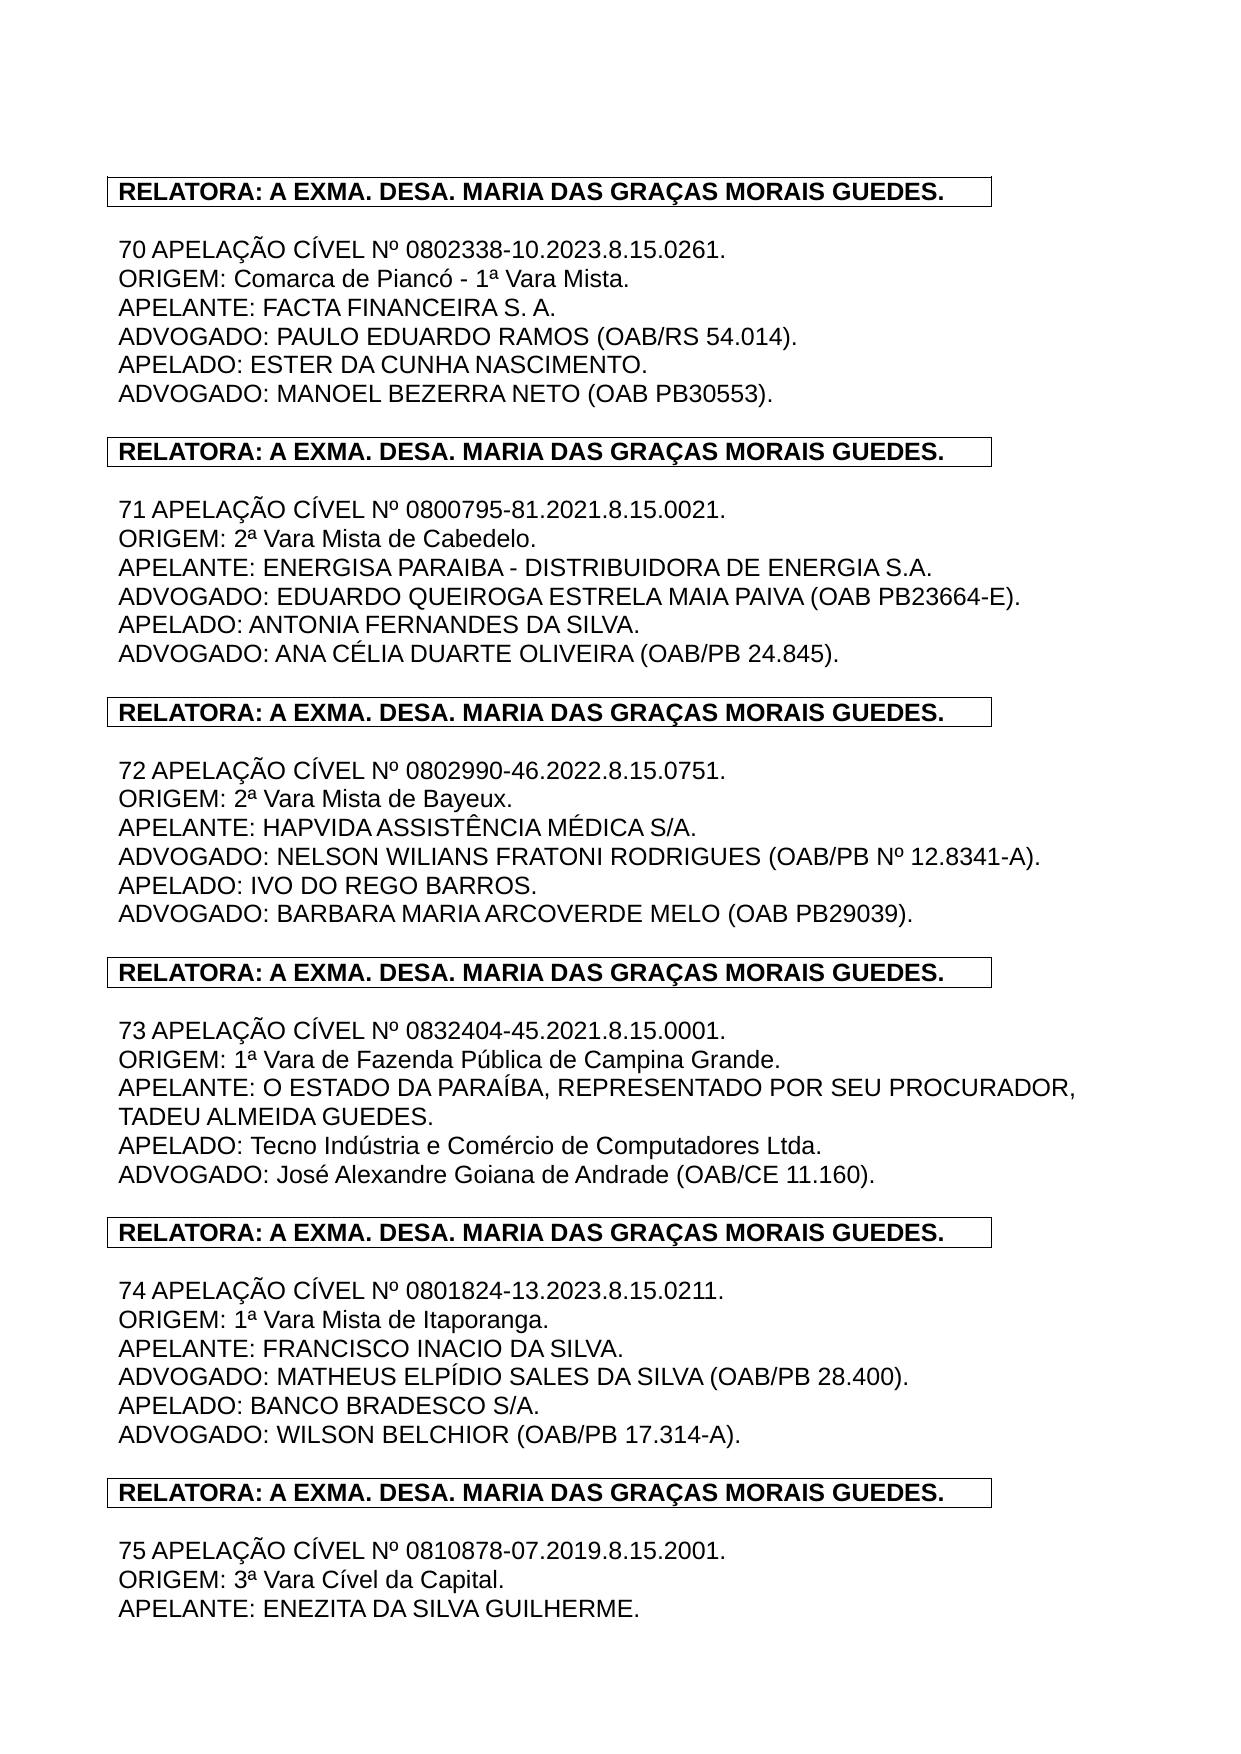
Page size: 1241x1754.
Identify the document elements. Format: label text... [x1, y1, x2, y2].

text ADVOGADO: PAULO EDUARDO RAMOS (OAB/RS 54.014). [118, 322, 1122, 350]
text APELANTE: FACTA FINANCEIRA S. A. [118, 293, 1122, 322]
text ORIGEM: 2ª Vara Mista de Cabedelo. [118, 524, 1122, 553]
text 72 APELAÇÃO CÍVEL Nº 0802990-46.2022.8.15.0751. [118, 756, 1122, 784]
text ORIGEM: 1ª Vara de Fazenda Pública de Campina Grande. [118, 1045, 1122, 1073]
text APELADO: IVO DO REGO BARROS. [118, 871, 1122, 899]
text ORIGEM: Comarca de Piancó - 1ª Vara Mista. [118, 264, 1122, 293]
text 71 APELAÇÃO CÍVEL Nº 0800795-81.2021.8.15.0021. [118, 496, 1122, 524]
text ADVOGADO: BARBARA MARIA ARCOVERDE MELO (OAB PB29039). [118, 899, 1122, 928]
text 73 APELAÇÃO CÍVEL Nº 0832404-45.2021.8.15.0001. [118, 1016, 1122, 1045]
text APELADO: ANTONIA FERNANDES DA SILVA. [118, 611, 1122, 639]
text APELANTE: HAPVIDA ASSISTÊNCIA MÉDICA S/A. [118, 813, 1122, 842]
text APELADO: ESTER DA CUNHA NASCIMENTO. [118, 350, 1122, 379]
text ADVOGADO: MANOEL BEZERRA NETO (OAB PB30553). [118, 379, 1122, 408]
text 74 APELAÇÃO CÍVEL Nº 0801824-13.2023.8.15.0211. [118, 1276, 1122, 1305]
text ADVOGADO: EDUARDO QUEIROGA ESTRELA MAIA PAIVA (OAB PB23664-E). [118, 582, 1122, 611]
table_header RELATORA: A EXMA. DESA. MARIA DAS GRAÇAS MORAIS GUEDES. [108, 178, 991, 206]
table_header RELATORA: A EXMA. DESA. MARIA DAS GRAÇAS MORAIS GUEDES. [108, 438, 991, 466]
text ADVOGADO: José Alexandre Goiana de Andrade (OAB/CE 11.160). [118, 1160, 1122, 1188]
table_header RELATORA: A EXMA. DESA. MARIA DAS GRAÇAS MORAIS GUEDES. [108, 698, 991, 726]
text ORIGEM: 3ª Vara Cível da Capital. [118, 1565, 1122, 1594]
table_header RELATORA: A EXMA. DESA. MARIA DAS GRAÇAS MORAIS GUEDES. [108, 1218, 991, 1247]
text ORIGEM: 2ª Vara Mista de Bayeux. [118, 784, 1122, 813]
text ADVOGADO: WILSON BELCHIOR (OAB/PB 17.314-A). [118, 1420, 1122, 1449]
text APELANTE: ENERGISA PARAIBA - DISTRIBUIDORA DE ENERGIA S.A. [118, 553, 1122, 582]
text ADVOGADO: ANA CÉLIA DUARTE OLIVEIRA (OAB/PB 24.845). [118, 639, 1122, 668]
text 70 APELAÇÃO CÍVEL Nº 0802338-10.2023.8.15.0261. [118, 235, 1122, 264]
text APELADO: BANCO BRADESCO S/A. [118, 1391, 1122, 1420]
text APELADO: Tecno Indústria e Comércio de Computadores Ltda. [118, 1131, 1122, 1160]
text 75 APELAÇÃO CÍVEL Nº 0810878-07.2019.8.15.2001. [118, 1536, 1122, 1565]
text ORIGEM: 1ª Vara Mista de Itaporanga. [118, 1305, 1122, 1334]
text APELANTE: ENEZITA DA SILVA GUILHERME. [118, 1594, 1122, 1623]
table_header RELATORA: A EXMA. DESA. MARIA DAS GRAÇAS MORAIS GUEDES. [108, 958, 991, 986]
text APELANTE: O ESTADO DA PARAÍBA, REPRESENTADO POR SEU PROCURADOR, TADEU ALMEIDA GUEDES. [118, 1073, 1122, 1131]
text APELANTE: FRANCISCO INACIO DA SILVA. [118, 1334, 1122, 1362]
text ADVOGADO: NELSON WILIANS FRATONI RODRIGUES (OAB/PB Nº 12.8341-A). [118, 842, 1122, 871]
table_header RELATORA: A EXMA. DESA. MARIA DAS GRAÇAS MORAIS GUEDES. [108, 1479, 991, 1507]
text ADVOGADO: MATHEUS ELPÍDIO SALES DA SILVA (OAB/PB 28.400). [118, 1362, 1122, 1391]
